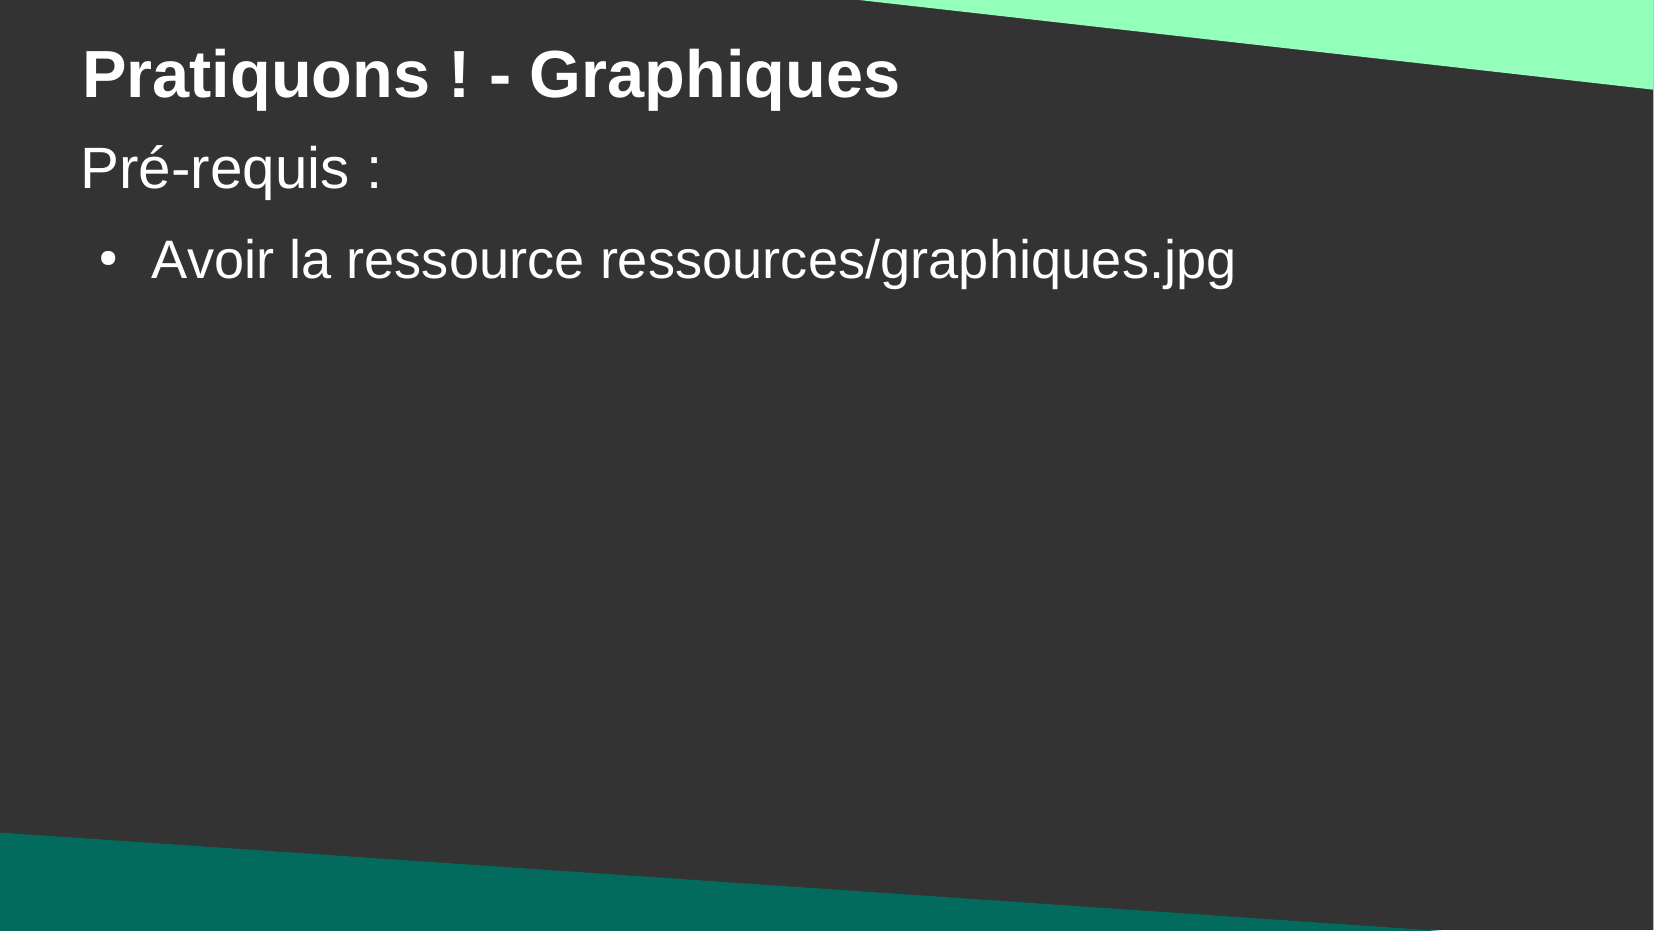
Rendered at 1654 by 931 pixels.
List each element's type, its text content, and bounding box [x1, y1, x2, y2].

title Pratiquons ! - Graphiques [82, 37, 1571, 114]
list Pré-requis : Avoir la ressource ressources/graphiques.jpg [80, 135, 1620, 296]
text_box [859, 0, 1654, 90]
